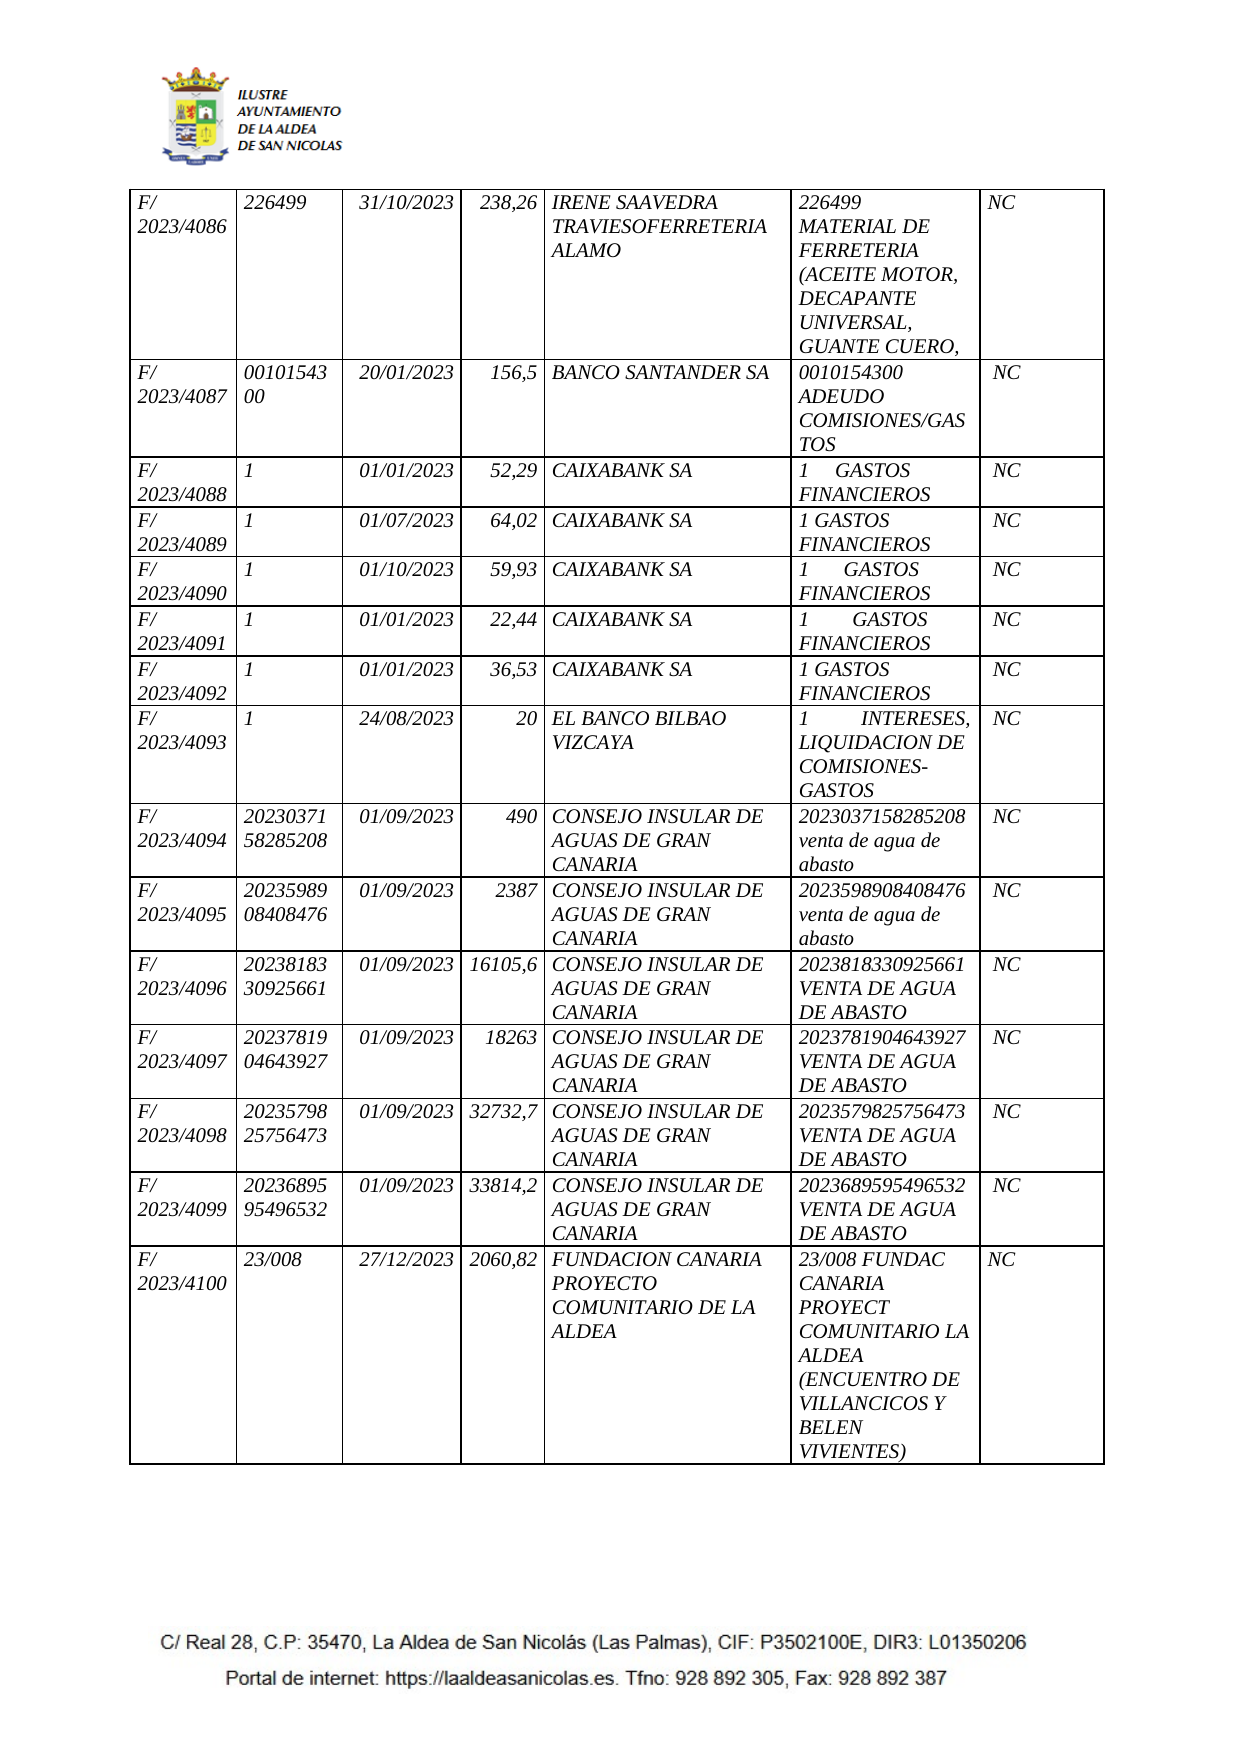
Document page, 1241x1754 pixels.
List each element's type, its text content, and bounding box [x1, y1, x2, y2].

table_cell NC [981, 1173, 1103, 1245]
table_cell 1 GASTOS FINANCIEROS [792, 458, 979, 506]
table_cell 2023781904643927 VENTA DE AGUA DE ABASTO [792, 1025, 979, 1097]
table_cell F/2023/4089 [131, 508, 236, 556]
table_cell 2023781904643927 [237, 1025, 342, 1097]
table_cell IRENE SAAVEDRA TRAVIESOFERRETERIA ALAMO [545, 190, 790, 358]
table_cell CAIXABANK SA [545, 458, 790, 506]
table_cell 32732,7 [462, 1099, 544, 1171]
table_cell 01/09/2023 [343, 878, 460, 950]
table_cell CAIXABANK SA [545, 607, 790, 655]
table_cell NC [981, 557, 1103, 605]
table_cell 33814,2 [462, 1173, 544, 1245]
table_cell 2023579825756473 [237, 1099, 342, 1171]
table_cell 36,53 [462, 657, 544, 705]
table_cell CAIXABANK SA [545, 557, 790, 605]
picture [148, 59, 358, 173]
table_cell 490 [462, 804, 544, 876]
table_cell F/2023/4092 [131, 657, 236, 705]
table_cell FUNDACION CANARIA PROYECTO COMUNITARIO DE LA ALDEA [545, 1247, 790, 1463]
table_cell 226499 MATERIAL DE FERRETERIA (ACEITE MOTOR, DECAPANTE UNIVERSAL, GUANTE CUERO, [792, 190, 979, 358]
table_cell NC [981, 458, 1103, 506]
table_cell 16105,6 [462, 952, 544, 1024]
table_cell 23/008 [237, 1247, 342, 1463]
table_cell F/2023/4088 [131, 458, 236, 506]
table_cell F/2023/4090 [131, 557, 236, 605]
table_cell 1 [237, 607, 342, 655]
table_cell 2023689595496532 VENTA DE AGUA DE ABASTO [792, 1173, 979, 1245]
table_cell CAIXABANK SA [545, 508, 790, 556]
table_cell NC [981, 360, 1103, 456]
table_cell 238,26 [462, 190, 544, 358]
table_cell 01/09/2023 [343, 952, 460, 1024]
table_cell 2023579825756473 VENTA DE AGUA DE ABASTO [792, 1099, 979, 1171]
table_cell 01/07/2023 [343, 508, 460, 556]
table_cell NC [981, 190, 1103, 358]
table_cell 01/09/2023 [343, 1025, 460, 1097]
table_cell 01/01/2023 [343, 458, 460, 506]
picture [148, 1626, 1034, 1694]
table_cell 27/12/2023 [343, 1247, 460, 1463]
table_cell 0010154300 [237, 360, 342, 456]
table_cell NC [981, 1247, 1103, 1463]
table_cell 1 [237, 557, 342, 605]
table_cell 1 GASTOS FINANCIEROS [792, 607, 979, 655]
table_cell CONSEJO INSULAR DE AGUAS DE GRAN CANARIA [545, 878, 790, 950]
table_cell NC [981, 804, 1103, 876]
table_cell 2023598908408476 [237, 878, 342, 950]
table_cell 01/01/2023 [343, 657, 460, 705]
table_cell 1 INTERESES, LIQUIDACION DE COMISIONES- GASTOS [792, 706, 979, 802]
table_cell 01/10/2023 [343, 557, 460, 605]
table_cell F/2023/4097 [131, 1025, 236, 1097]
table_cell NC [981, 657, 1103, 705]
table_cell F/2023/4094 [131, 804, 236, 876]
table_cell 52,29 [462, 458, 544, 506]
table_cell 64,02 [462, 508, 544, 556]
table_cell 1 [237, 657, 342, 705]
table_cell 2023037158285208 venta de agua de abasto [792, 804, 979, 876]
table_cell NC [981, 952, 1103, 1024]
table_cell 01/01/2023 [343, 607, 460, 655]
table_cell 1 [237, 706, 342, 802]
table_cell NC [981, 878, 1103, 950]
table_cell F/2023/4100 [131, 1247, 236, 1463]
table_cell 24/08/2023 [343, 706, 460, 802]
table_cell CONSEJO INSULAR DE AGUAS DE GRAN CANARIA [545, 1173, 790, 1245]
table_cell EL BANCO BILBAO VIZCAYA [545, 706, 790, 802]
table_cell 1 GASTOS FINANCIEROS [792, 557, 979, 605]
table_cell CONSEJO INSULAR DE AGUAS DE GRAN CANARIA [545, 804, 790, 876]
table_cell CONSEJO INSULAR DE AGUAS DE GRAN CANARIA [545, 1025, 790, 1097]
table_cell F/2023/4093 [131, 706, 236, 802]
table_cell NC [981, 508, 1103, 556]
table_cell 2387 [462, 878, 544, 950]
table_cell CONSEJO INSULAR DE AGUAS DE GRAN CANARIA [545, 952, 790, 1024]
table_cell NC [981, 607, 1103, 655]
table_cell 23/008 FUNDAC CANARIA PROYECT COMUNITARIO LA ALDEA (ENCUENTRO DE VILLANCICOS Y BELEN VIVIENTES) [792, 1247, 979, 1463]
table_cell 2023818330925661 [237, 952, 342, 1024]
table_cell 2023037158285208 [237, 804, 342, 876]
table_cell 226499 [237, 190, 342, 358]
table_cell 22,44 [462, 607, 544, 655]
table_cell 20/01/2023 [343, 360, 460, 456]
table_cell F/2023/4095 [131, 878, 236, 950]
table_cell 0010154300 ADEUDO COMISIONES/GASTOS [792, 360, 979, 456]
table_cell 2023598908408476 venta de agua de abasto [792, 878, 979, 950]
table_cell 59,93 [462, 557, 544, 605]
table_cell 01/09/2023 [343, 1099, 460, 1171]
table_cell 18263 [462, 1025, 544, 1097]
table_cell 1 [237, 508, 342, 556]
table_cell NC [981, 1025, 1103, 1097]
table_cell F/2023/4098 [131, 1099, 236, 1171]
table_cell F/2023/4086 [131, 190, 236, 358]
table_cell 31/10/2023 [343, 190, 460, 358]
table_cell 2023689595496532 [237, 1173, 342, 1245]
table_cell BANCO SANTANDER SA [545, 360, 790, 456]
table_cell 01/09/2023 [343, 1173, 460, 1245]
table_cell 156,5 [462, 360, 544, 456]
table_cell NC [981, 706, 1103, 802]
table_cell CAIXABANK SA [545, 657, 790, 705]
table_cell NC [981, 1099, 1103, 1171]
table_cell F/2023/4099 [131, 1173, 236, 1245]
table_cell 1 GASTOS FINANCIEROS [792, 508, 979, 556]
table_cell 1 GASTOS FINANCIEROS [792, 657, 979, 705]
table_cell 01/09/2023 [343, 804, 460, 876]
table_cell CONSEJO INSULAR DE AGUAS DE GRAN CANARIA [545, 1099, 790, 1171]
table_cell F/2023/4087 [131, 360, 236, 456]
table_cell 2023818330925661 VENTA DE AGUA DE ABASTO [792, 952, 979, 1024]
table_cell 2060,82 [462, 1247, 544, 1463]
table_cell 1 [237, 458, 342, 506]
table_cell F/2023/4091 [131, 607, 236, 655]
table_cell 20 [462, 706, 544, 802]
table_cell F/2023/4096 [131, 952, 236, 1024]
